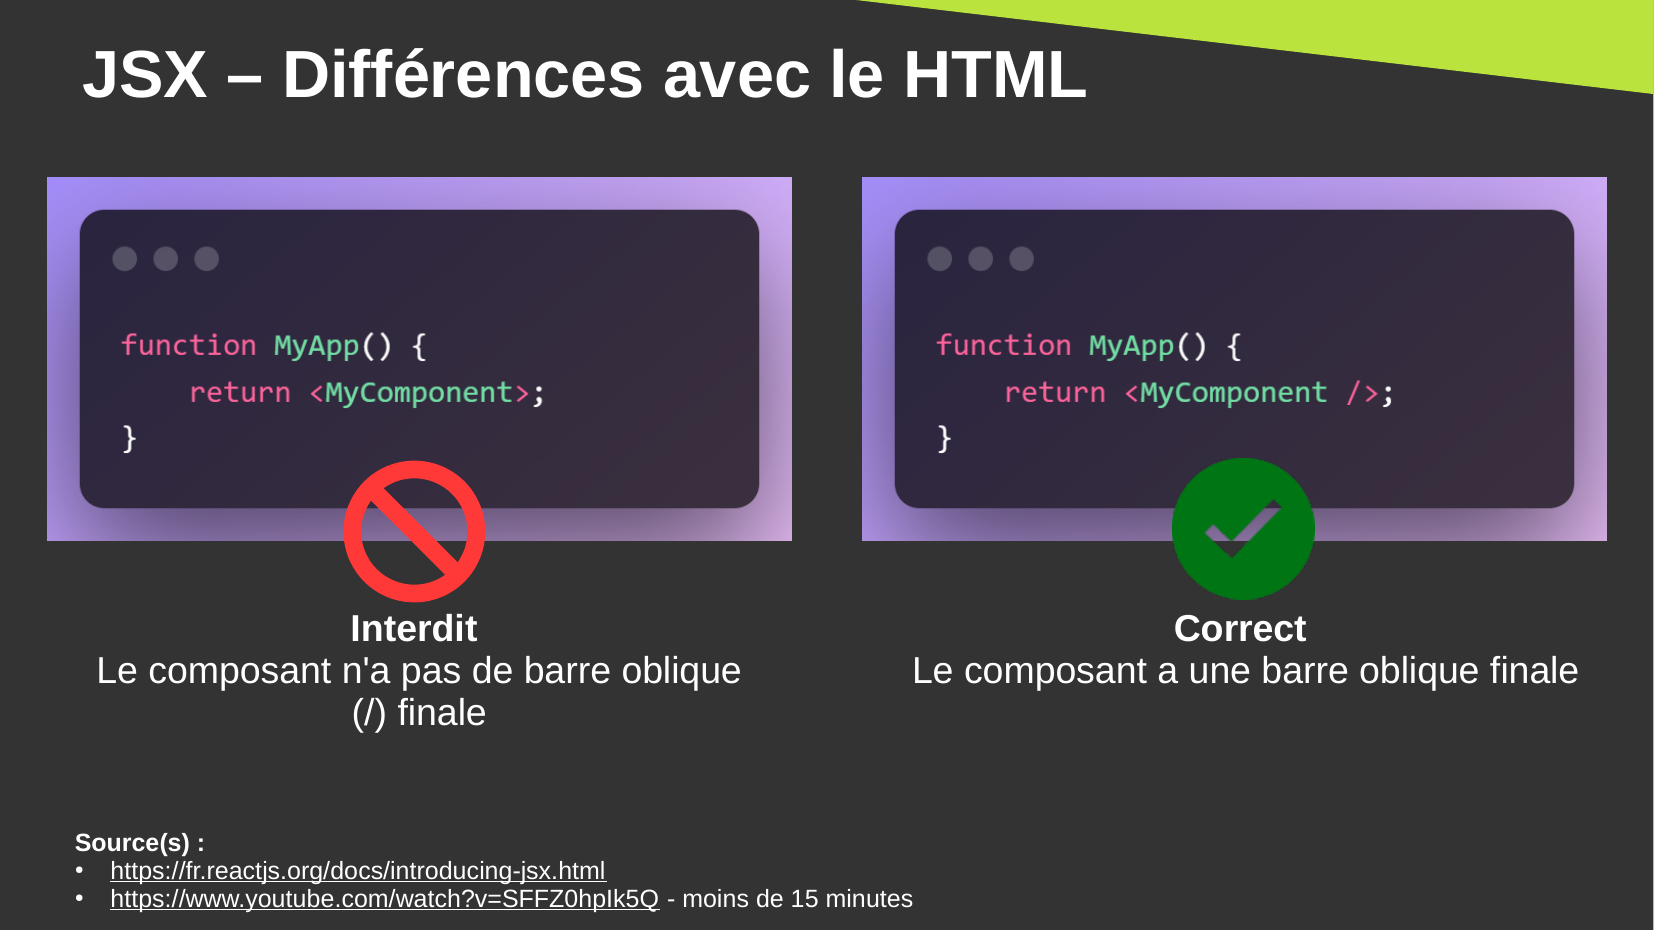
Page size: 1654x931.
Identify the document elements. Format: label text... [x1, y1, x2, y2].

text_box [856, 0, 1654, 95]
picture [362, 502, 411, 542]
title JSX – Différences avec le HTML [82, 37, 1571, 112]
text_box Interdit Le composant n'a pas de barre oblique (/) finale [64, 599, 774, 741]
picture [47, 177, 792, 542]
text_box [343, 460, 486, 599]
text_box Source(s) : https://fr.reactjs.org/docs/introducing-jsx.html https://www.youtube.com/watch?v=SFFZ0hpIk5Q - moins de 15 minutes [60, 821, 1546, 921]
text_box Correct Le composant a une barre oblique finale [831, 600, 1654, 815]
picture [385, 479, 467, 542]
picture [862, 177, 1607, 600]
